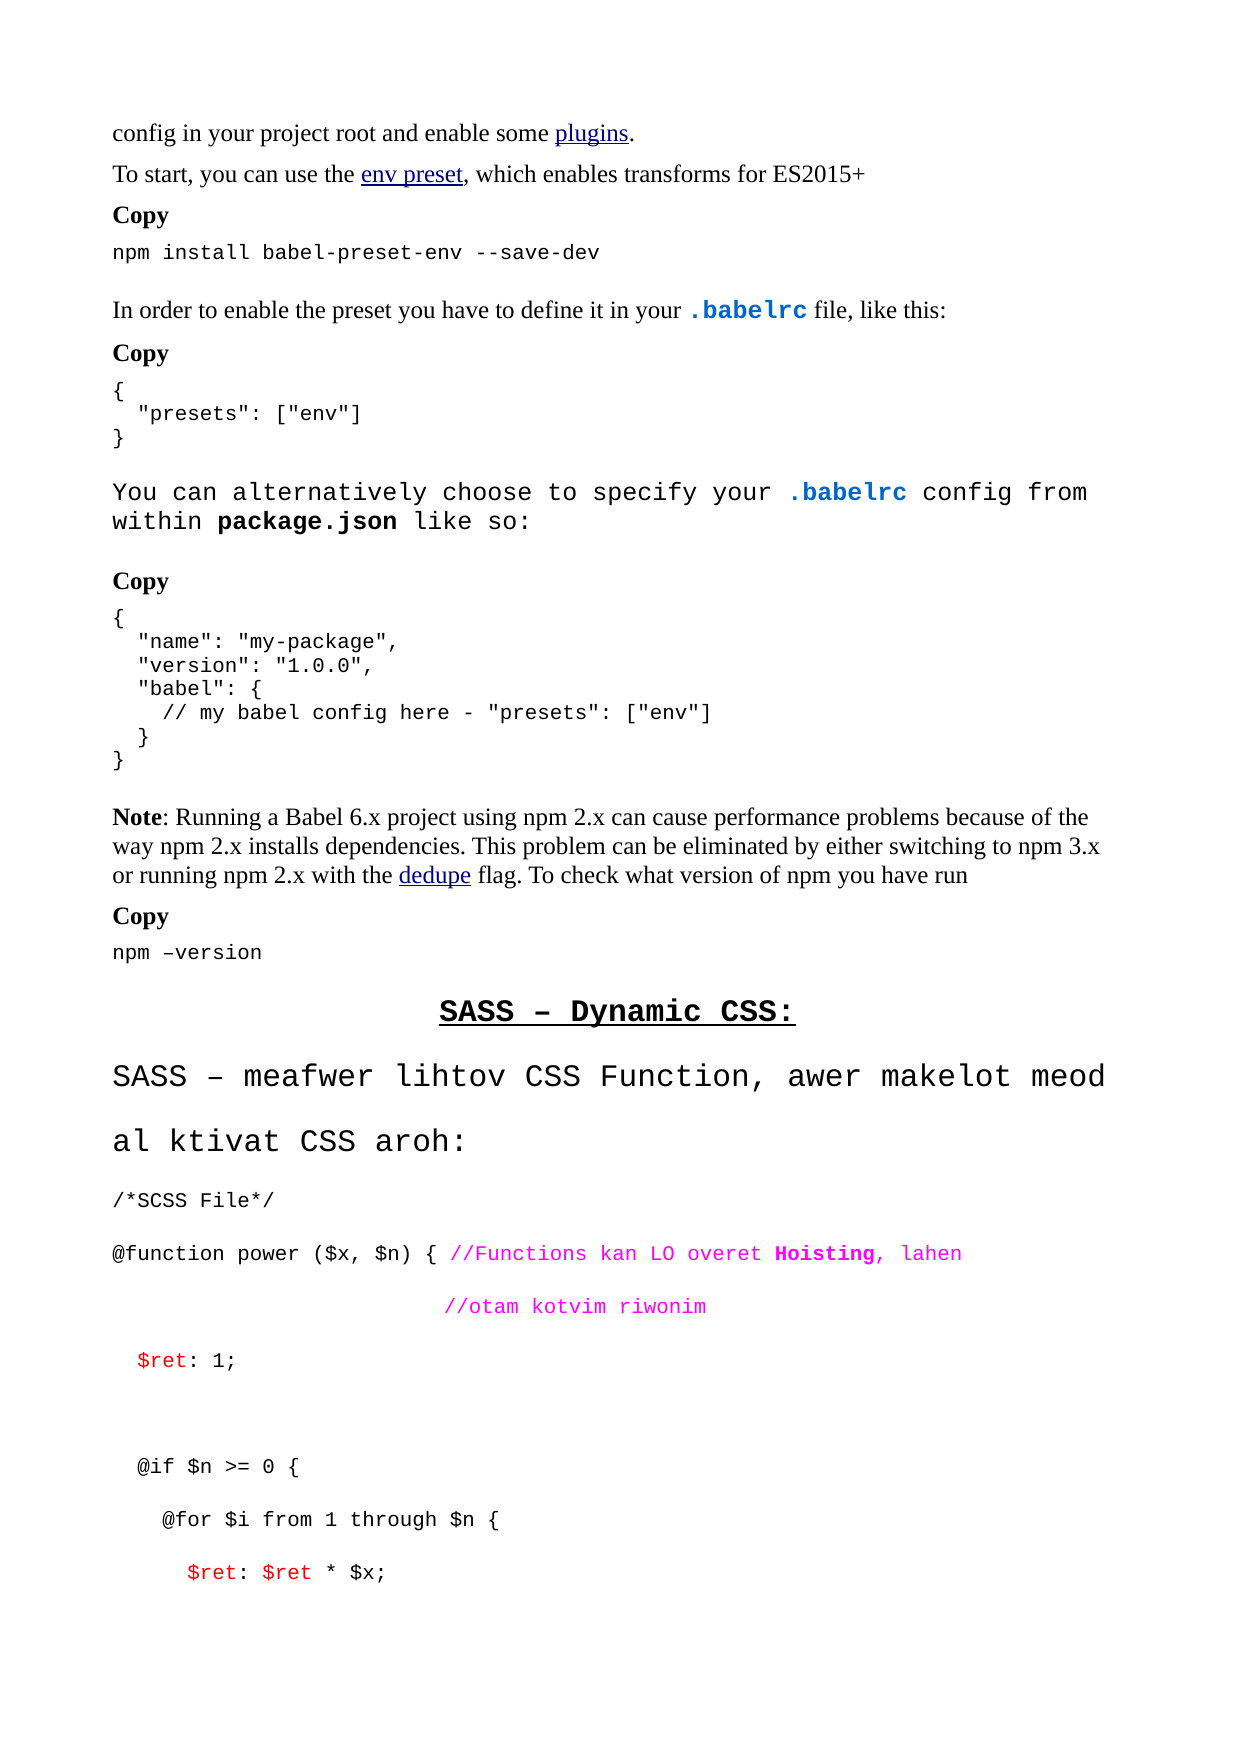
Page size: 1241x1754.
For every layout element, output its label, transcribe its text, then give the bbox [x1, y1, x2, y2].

text $ret: $ret * $x; [112, 1562, 1122, 1586]
text SASS – meafwer lihtov CSS Function, awer makelot meod [112, 1060, 1122, 1096]
text Copy [112, 201, 1122, 229]
text "babel": { [112, 678, 1122, 702]
text Copy [112, 338, 1122, 367]
text "version": "1.0.0", [112, 655, 1122, 678]
text npm –version [112, 942, 1122, 966]
text { [112, 379, 1122, 403]
text Note: Running a Babel 6.x project using npm 2.x can cause performance problems because of the way npm 2.x installs dependencies. This problem can be eliminated by either switching to npm 3.x or running npm 2.x with the dedupe flag. To check what version of npm you have run [112, 802, 1122, 889]
text } [112, 726, 1122, 749]
text Copy [112, 901, 1122, 930]
text { [112, 607, 1122, 631]
text @function power ($x, $n) { //Functions kan LO overet Hoisting, lahen [112, 1243, 1122, 1267]
text In order to enable the preset you have to define it in your .babelrc file, like this: [112, 295, 1122, 326]
text npm install babel-preset-env --save-dev [112, 242, 1122, 266]
text //otam kotvim riwonim [112, 1296, 1122, 1320]
text SASS – Dynamic CSS: [112, 996, 1122, 1031]
text "name": "my-package", [112, 631, 1122, 655]
text /*SCSS File*/ [112, 1190, 1122, 1214]
text $ret: 1; [112, 1349, 1122, 1373]
text } [112, 749, 1122, 773]
text @if $n >= 0 { [112, 1456, 1122, 1479]
text Copy [112, 566, 1122, 595]
text // my babel config here - "presets": ["env"] [112, 702, 1122, 726]
text al ktivat CSS aroh: [112, 1125, 1122, 1161]
text "presets": ["env"] [112, 403, 1122, 427]
text You can alternatively choose to specify your .babelrc config from within package.json like so: [112, 480, 1122, 537]
text To start, you can use the env preset, which enables transforms for ES2015+ [112, 159, 1122, 188]
text config in your project root and enable some plugins. [112, 118, 1122, 147]
text } [112, 427, 1122, 451]
text @for $i from 1 through $n { [112, 1509, 1122, 1533]
